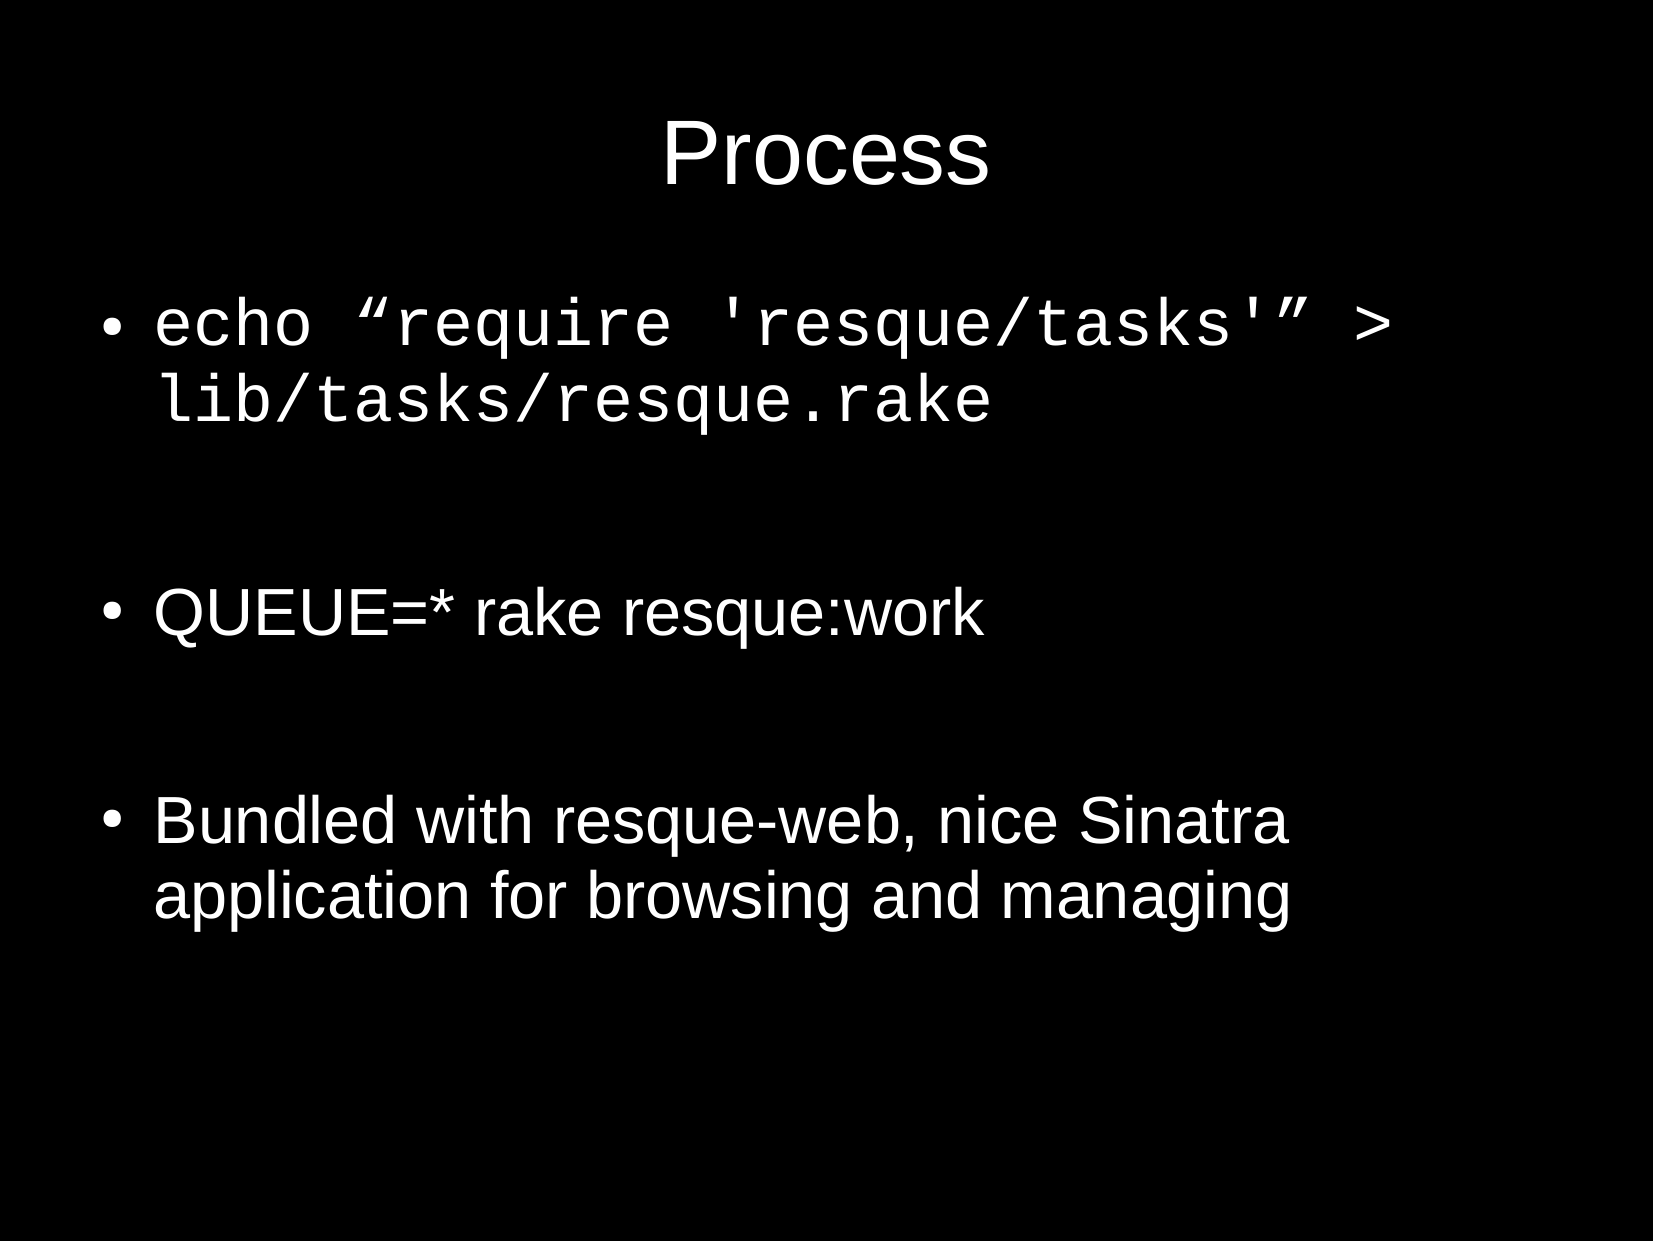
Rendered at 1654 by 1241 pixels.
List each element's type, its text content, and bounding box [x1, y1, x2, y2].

list echo “require 'resque/tasks'” > lib/tasks/resque.rake QUEUE=* rake resque:work Bundled with resque-web, nice Sinatra application for browsing and managing [82, 290, 1571, 1109]
title Process [82, 49, 1571, 257]
